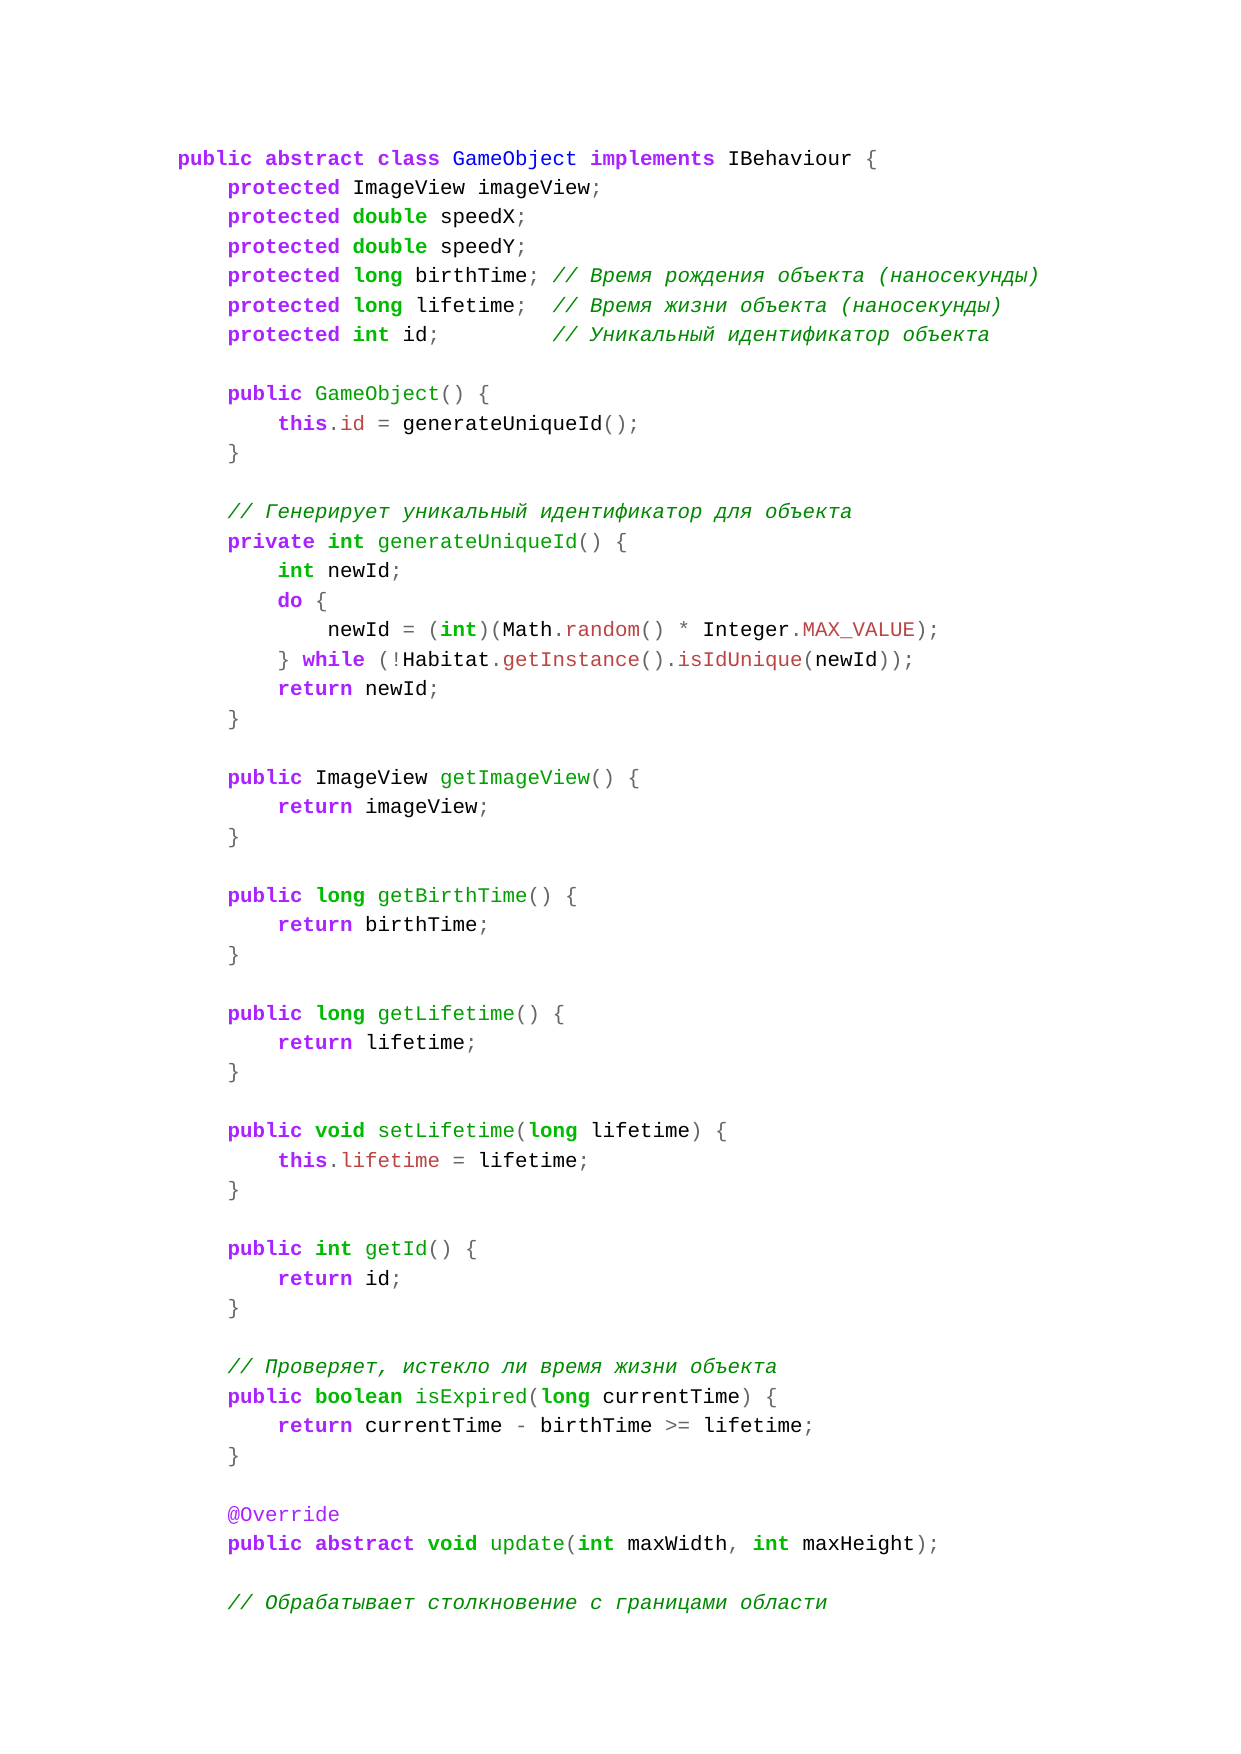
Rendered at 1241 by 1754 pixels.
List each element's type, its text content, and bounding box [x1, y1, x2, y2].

text // Проверяет, истекло ли время жизни объекта [177, 1356, 1152, 1380]
text return newId; [177, 678, 1152, 702]
text public void setLifetime(long lifetime) { [177, 1120, 1152, 1144]
text return birthTime; [177, 914, 1152, 938]
text // Генерирует уникальный идентификатор для объекта [177, 501, 1152, 525]
text protected int id; // Уникальный идентификатор объекта [177, 324, 1152, 348]
text this.id = generateUniqueId(); [177, 413, 1152, 437]
text return imageView; [177, 796, 1152, 820]
text protected long lifetime; // Время жизни объекта (наносекунды) [177, 295, 1152, 319]
text this.lifetime = lifetime; [177, 1150, 1152, 1173]
text protected long birthTime; // Время рождения объекта (наносекунды) [177, 266, 1152, 289]
text return id; [177, 1268, 1152, 1291]
text private int generateUniqueId() { [177, 531, 1152, 554]
text } [177, 1061, 1152, 1085]
text protected ImageView imageView; [177, 177, 1152, 201]
text newId = (int)(Math.random() * Integer.MAX_VALUE); [177, 619, 1152, 643]
text } [177, 442, 1152, 466]
text int newId; [177, 560, 1152, 584]
text } [177, 826, 1152, 849]
text public abstract class GameObject implements IBehaviour { [177, 148, 1152, 171]
text do { [177, 590, 1152, 613]
text } [177, 943, 1152, 967]
text return lifetime; [177, 1032, 1152, 1056]
text public ImageView getImageView() { [177, 767, 1152, 790]
text } [177, 1297, 1152, 1321]
text public boolean isExpired(long currentTime) { [177, 1386, 1152, 1409]
text } while (!Habitat.getInstance().isIdUnique(newId)); [177, 649, 1152, 672]
text public long getLifetime() { [177, 1002, 1152, 1026]
text public long getBirthTime() { [177, 884, 1152, 908]
text } [177, 708, 1152, 731]
text public int getId() { [177, 1238, 1152, 1262]
text protected double speedX; [177, 207, 1152, 230]
text public abstract void update(int maxWidth, int maxHeight); [177, 1533, 1152, 1557]
text protected double speedY; [177, 236, 1152, 260]
text @Override [177, 1504, 1152, 1527]
text } [177, 1445, 1152, 1468]
text return currentTime - birthTime >= lifetime; [177, 1415, 1152, 1439]
text } [177, 1179, 1152, 1203]
text // Обрабатывает столкновение с границами области [177, 1592, 1152, 1616]
text public GameObject() { [177, 383, 1152, 407]
